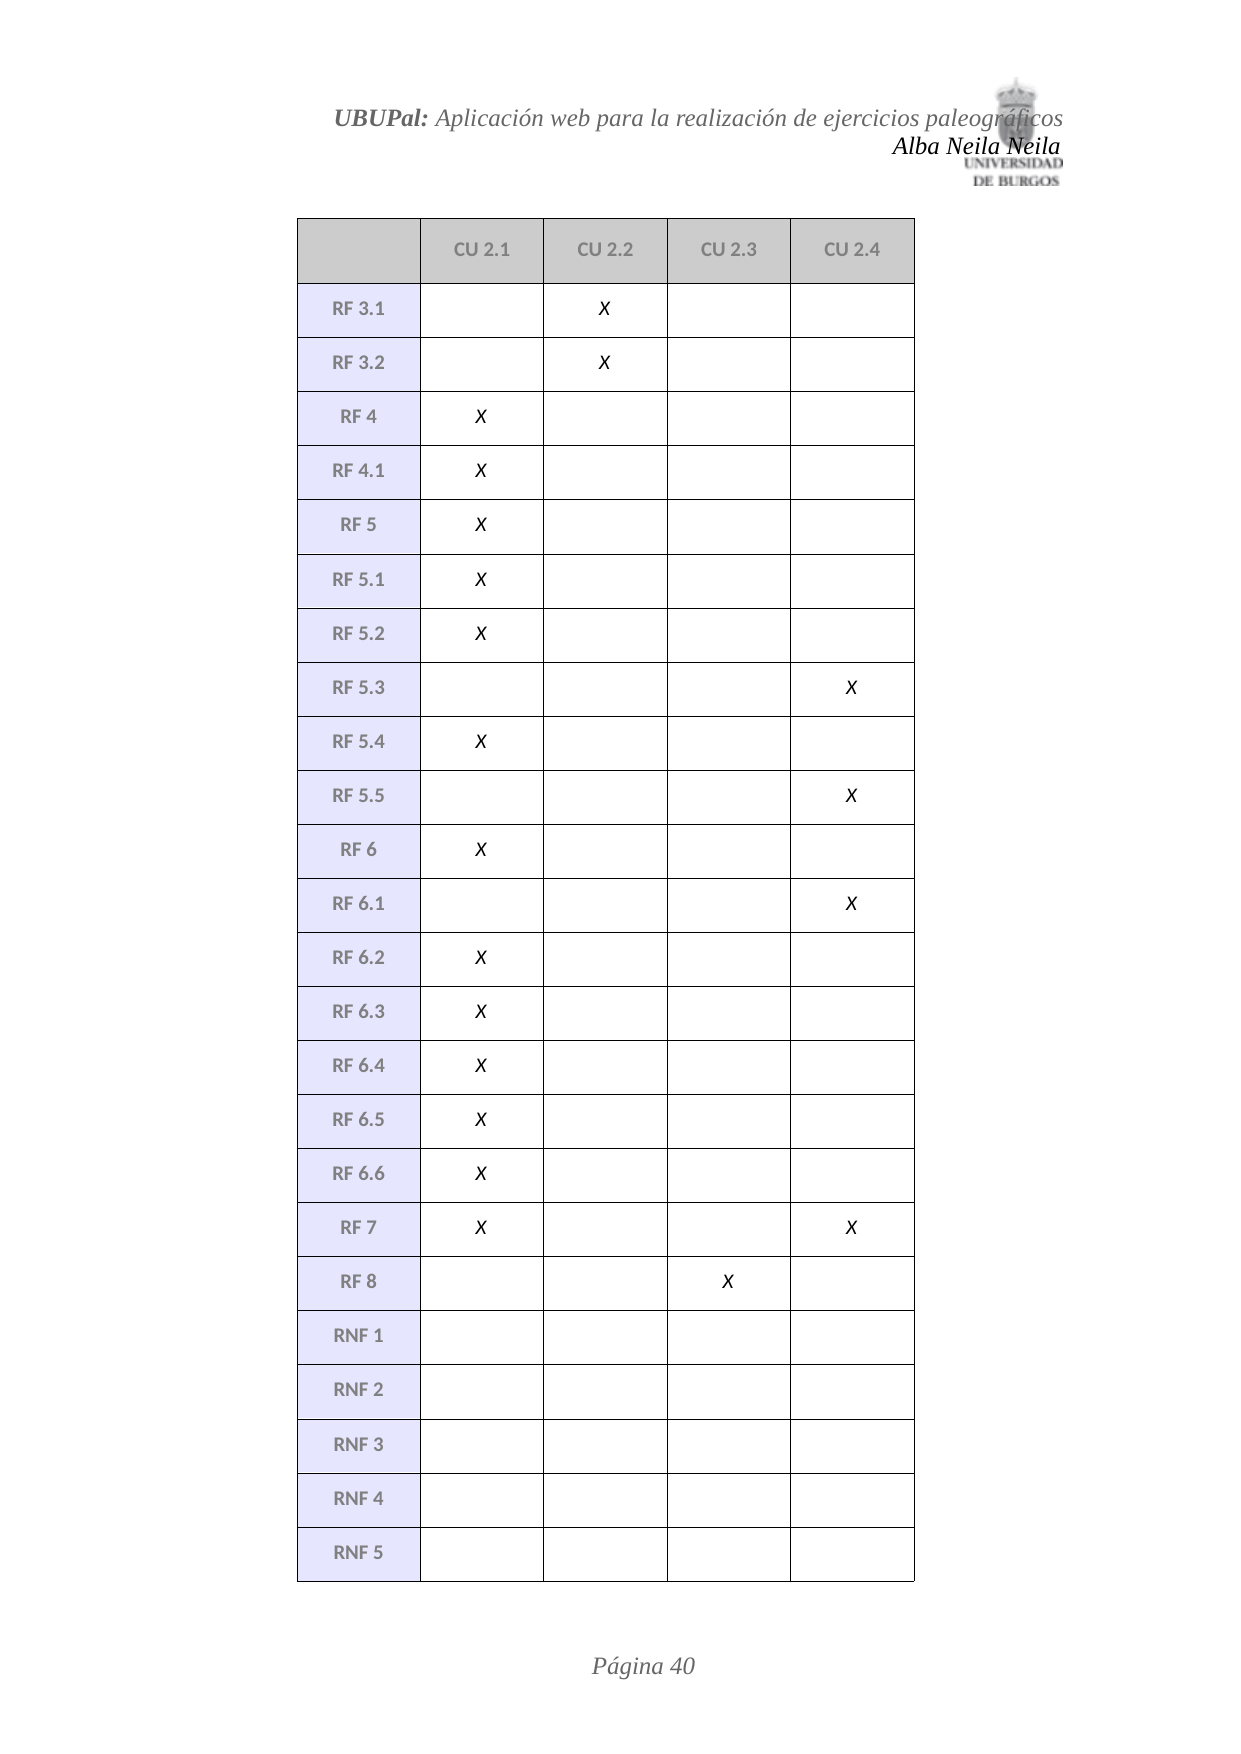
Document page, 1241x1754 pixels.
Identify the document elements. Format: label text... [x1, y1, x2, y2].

table_cell [421, 1365, 543, 1418]
table_cell [668, 1149, 790, 1202]
table_cell [668, 717, 790, 770]
table_cell [544, 1095, 667, 1148]
table_cell [421, 338, 543, 391]
table_cell [668, 1365, 790, 1418]
table_cell RF 5.5 [298, 771, 420, 824]
table_cell X [421, 1095, 543, 1148]
table_cell X [544, 284, 667, 337]
table_cell [544, 500, 667, 553]
table_cell RF 5 [298, 500, 420, 553]
table_cell [544, 1257, 667, 1310]
table_cell RF 6.2 [298, 933, 420, 986]
table_cell X [421, 392, 543, 445]
table_cell [668, 1203, 790, 1256]
table_cell [668, 825, 790, 878]
table_cell [668, 1420, 790, 1472]
table_cell [421, 1528, 543, 1581]
table_cell X [421, 1041, 543, 1094]
table_cell [544, 717, 667, 770]
table_cell [668, 1474, 790, 1527]
table_cell [668, 609, 790, 662]
table_cell [668, 446, 790, 499]
table_cell [791, 1311, 914, 1364]
table_cell X [544, 338, 667, 391]
table_cell X [421, 1203, 543, 1256]
table_cell [791, 1528, 914, 1581]
table_cell RF 6.1 [298, 879, 420, 932]
table_cell [544, 771, 667, 824]
table_cell [668, 500, 790, 553]
table_cell [544, 446, 667, 499]
table_cell RF 6.5 [298, 1095, 420, 1148]
table_header CU 2.2 [544, 219, 667, 283]
table_cell [668, 338, 790, 391]
table_cell [544, 392, 667, 445]
table_cell X [421, 717, 543, 770]
table_cell X [791, 663, 914, 716]
table_cell [544, 1203, 667, 1256]
table_cell [544, 933, 667, 986]
table_cell X [421, 933, 543, 986]
table_cell X [421, 500, 543, 553]
table_cell [791, 717, 914, 770]
table_header [298, 219, 420, 283]
table_cell [791, 1041, 914, 1094]
table_cell [791, 555, 914, 607]
table_cell [791, 284, 914, 337]
table_cell [544, 609, 667, 662]
table_cell RF 4.1 [298, 446, 420, 499]
table_cell [668, 1311, 790, 1364]
table_cell [544, 1149, 667, 1202]
table_cell [791, 500, 914, 553]
table_cell [668, 284, 790, 337]
table_cell [421, 1257, 543, 1310]
table_cell RF 5.2 [298, 609, 420, 662]
table_cell RNF 3 [298, 1420, 420, 1472]
table_cell RF 6.6 [298, 1149, 420, 1202]
table_cell [544, 555, 667, 607]
table_header CU 2.3 [668, 219, 790, 283]
table_cell RF 5.3 [298, 663, 420, 716]
table_cell RF 8 [298, 1257, 420, 1310]
table_cell [791, 446, 914, 499]
table_cell [668, 1041, 790, 1094]
table_cell [668, 392, 790, 445]
table_cell [668, 1095, 790, 1148]
table_cell [544, 1474, 667, 1527]
table_cell [791, 1420, 914, 1472]
table_cell [791, 1149, 914, 1202]
table_cell RF 5.1 [298, 555, 420, 607]
table_cell [421, 771, 543, 824]
table_cell [421, 1474, 543, 1527]
table_cell [544, 879, 667, 932]
table_cell [668, 555, 790, 607]
table_cell X [421, 987, 543, 1040]
table_cell [544, 1041, 667, 1094]
table_cell [791, 392, 914, 445]
table_cell [421, 284, 543, 337]
table_cell [668, 771, 790, 824]
table_cell [791, 1474, 914, 1527]
table_cell [791, 338, 914, 391]
table_cell X [668, 1257, 790, 1310]
table_cell X [791, 771, 914, 824]
table_cell [544, 1420, 667, 1472]
table_cell [791, 825, 914, 878]
table_cell [544, 1528, 667, 1581]
table_cell X [791, 1203, 914, 1256]
table_cell [421, 879, 543, 932]
table_cell [544, 825, 667, 878]
table_cell RNF 4 [298, 1474, 420, 1527]
table_cell [668, 663, 790, 716]
table_cell RNF 2 [298, 1365, 420, 1418]
table_cell X [421, 609, 543, 662]
table_header CU 2.4 [791, 219, 914, 283]
table_cell RF 7 [298, 1203, 420, 1256]
table_cell [668, 987, 790, 1040]
table_cell RF 6 [298, 825, 420, 878]
table_cell X [791, 879, 914, 932]
table_cell RNF 5 [298, 1528, 420, 1581]
table_cell X [421, 825, 543, 878]
table_cell RF 4 [298, 392, 420, 445]
table_cell RNF 1 [298, 1311, 420, 1364]
table_cell [421, 663, 543, 716]
table_cell RF 3.2 [298, 338, 420, 391]
table_cell [668, 933, 790, 986]
table_cell [544, 1311, 667, 1364]
table_cell [544, 1365, 667, 1418]
table_cell X [421, 446, 543, 499]
table_cell [791, 987, 914, 1040]
table_cell [544, 987, 667, 1040]
table_cell RF 3.1 [298, 284, 420, 337]
table_cell [421, 1311, 543, 1364]
table_cell [791, 1365, 914, 1418]
table_cell [668, 1528, 790, 1581]
table_cell [791, 1095, 914, 1148]
picture [964, 77, 1063, 186]
table_cell [668, 879, 790, 932]
table_cell RF 6.3 [298, 987, 420, 1040]
table_cell [791, 609, 914, 662]
table_cell [791, 1257, 914, 1310]
table_header CU 2.1 [421, 219, 543, 283]
table_cell RF 6.4 [298, 1041, 420, 1094]
table_cell [791, 933, 914, 986]
table_cell RF 5.4 [298, 717, 420, 770]
table_cell [544, 663, 667, 716]
table_cell X [421, 555, 543, 607]
table_cell [421, 1420, 543, 1472]
table_cell X [421, 1149, 543, 1202]
